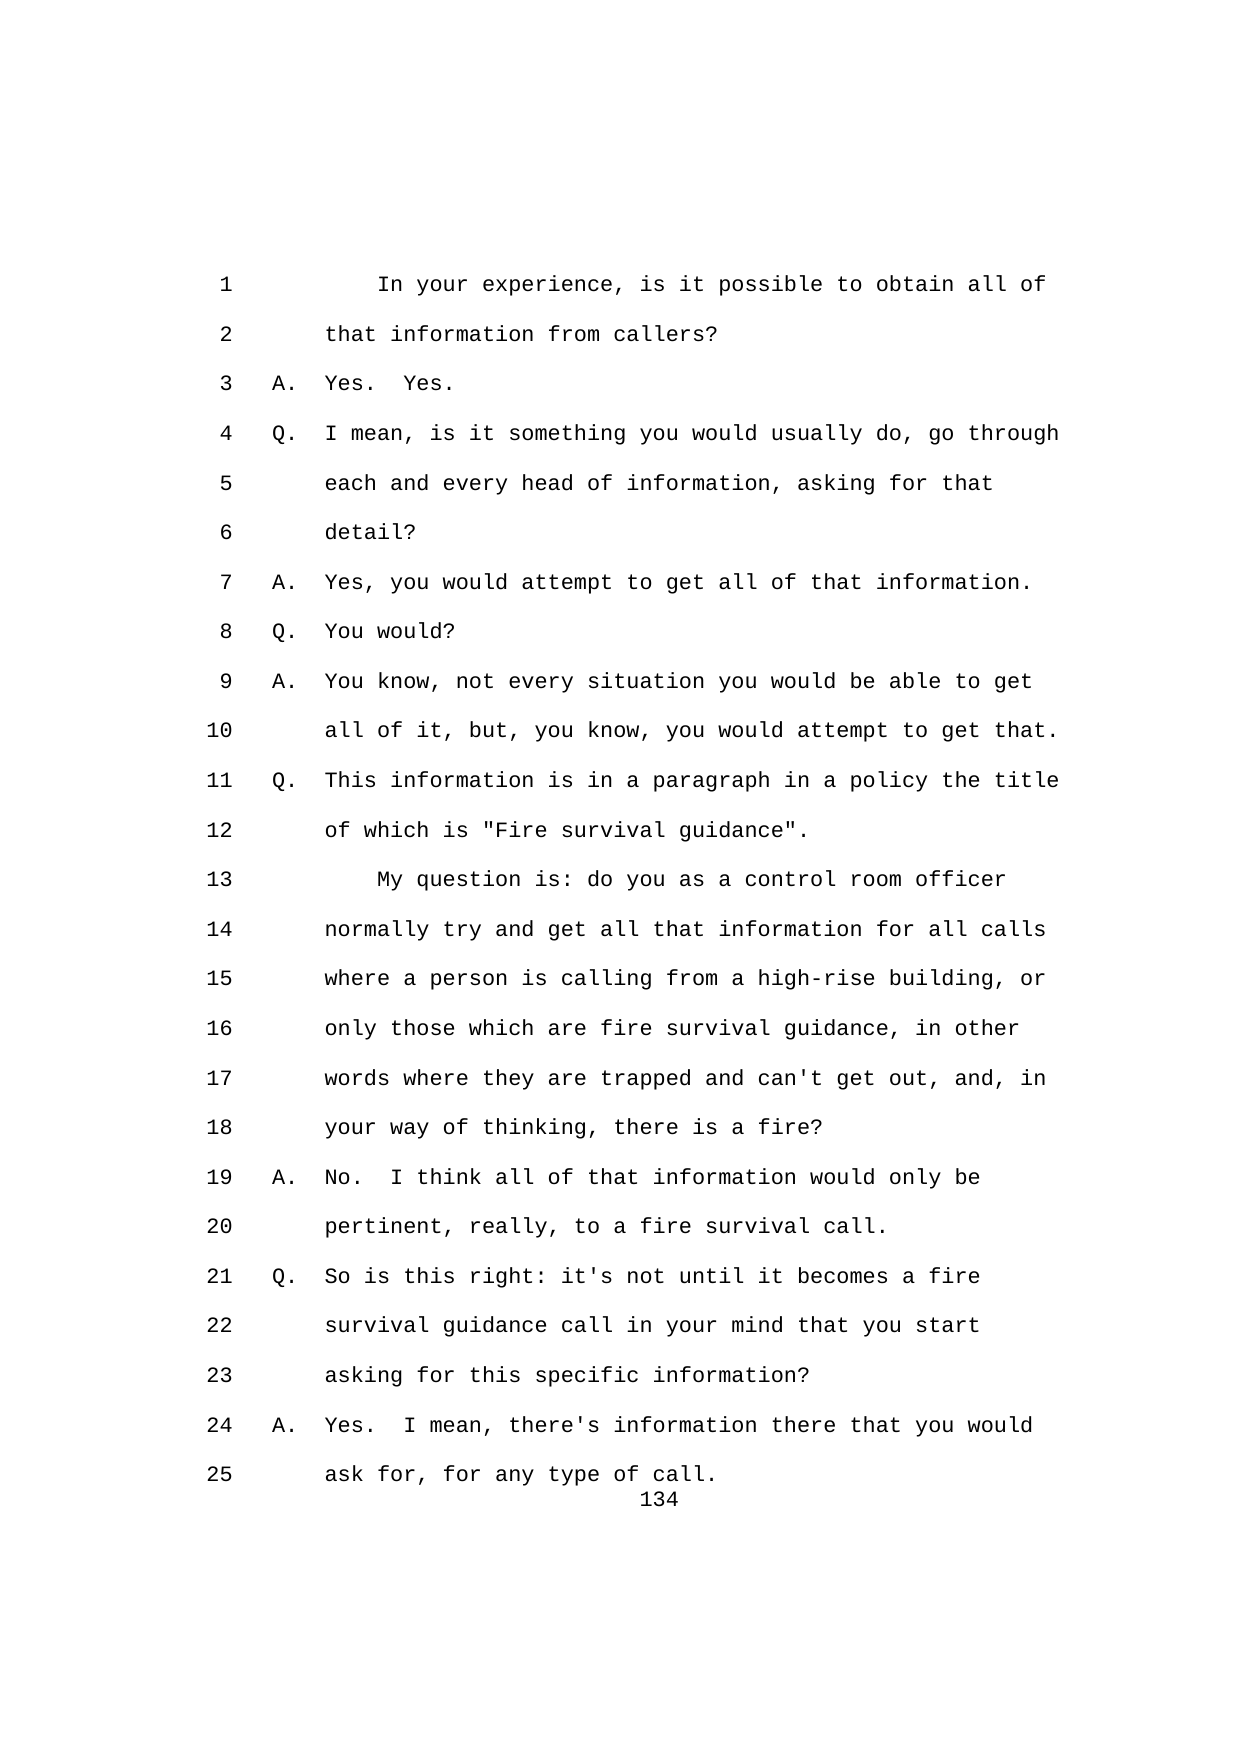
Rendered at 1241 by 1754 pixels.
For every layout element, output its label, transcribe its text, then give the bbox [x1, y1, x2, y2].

text 15 where a person is calling from a high-rise building, or [75, 967, 1165, 992]
text 4 Q. I mean, is it something you would usually do, go through [75, 422, 1165, 447]
text 19 A. No. I think all of that information would only be [75, 1166, 1165, 1191]
text 1 In your experience, is it possible to obtain all of [75, 273, 1165, 298]
text 18 your way of thinking, there is a fire? [75, 1116, 1165, 1141]
text 12 of which is "Fire survival guidance". [75, 819, 1165, 843]
text 6 detail? [75, 521, 1165, 546]
text 2 that information from callers? [75, 323, 1165, 348]
text 13 My question is: do you as a control room officer [75, 868, 1165, 893]
text 10 all of it, but, you know, you would attempt to get that. [75, 719, 1165, 744]
text 20 pertinent, really, to a fire survival call. [75, 1215, 1165, 1240]
text 22 survival guidance call in your mind that you start [75, 1314, 1165, 1339]
text 17 words where they are trapped and can't get out, and, in [75, 1067, 1165, 1091]
text 8 Q. You would? [75, 620, 1165, 645]
text 16 only those which are fire survival guidance, in other [75, 1017, 1165, 1042]
text 5 each and every head of information, asking for that [75, 472, 1165, 496]
text 9 A. You know, not every situation you would be able to get [75, 670, 1165, 695]
text 3 A. Yes. Yes. [75, 372, 1165, 397]
text 134 [75, 1488, 1165, 1513]
text 23 asking for this specific information? [75, 1364, 1165, 1389]
text 14 normally try and get all that information for all calls [75, 918, 1165, 943]
text 24 A. Yes. I mean, there's information there that you would [75, 1414, 1165, 1438]
text 11 Q. This information is in a paragraph in a policy the title [75, 769, 1165, 794]
text 25 ask for, for any type of call. [75, 1463, 1165, 1488]
text 21 Q. So is this right: it's not until it becomes a fire [75, 1265, 1165, 1290]
text 7 A. Yes, you would attempt to get all of that information. [75, 571, 1165, 596]
